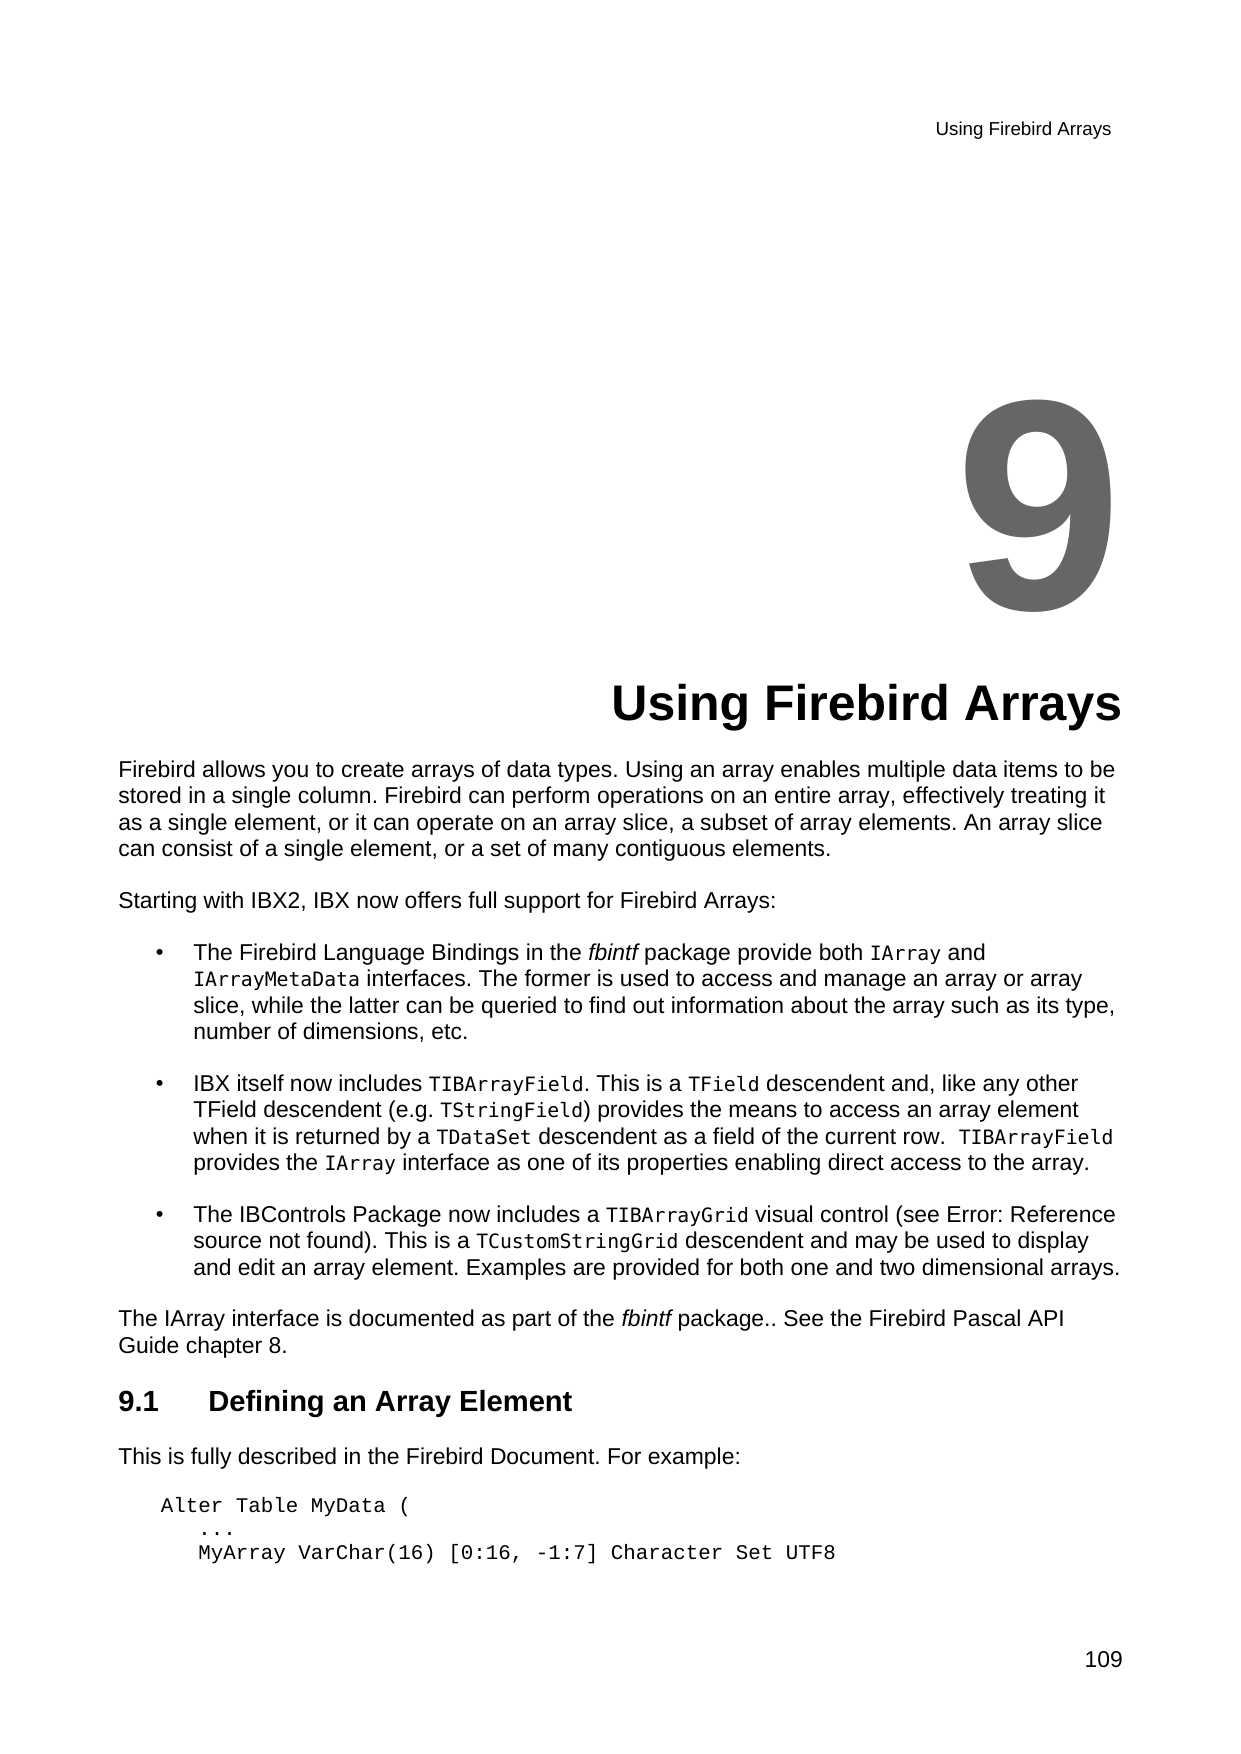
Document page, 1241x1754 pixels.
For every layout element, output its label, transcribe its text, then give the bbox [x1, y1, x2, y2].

subtitle Defining an Array Element [118, 1384, 1122, 1417]
list The Firebird Language Bindings in the fbintf package provide both IArray and IArrayMetaData interfaces. The former is used to access and manage an array or array slice, while the latter can be queried to find out information about the array such as its type, number of dimensions, etc. [156, 939, 1122, 1044]
text Firebird allows you to create arrays of data types. Using an array enables multiple data items to be stored in a single column. Firebird can perform operations on an entire array, effectively treating it as a single element, or it can operate on an array slice, a subset of array elements. An array slice can consist of a single element, or a set of many contiguous elements. [118, 756, 1122, 862]
subtitle Using Firebird Arrays [81, 328, 1122, 731]
text Alter Table MyData ( [148, 1494, 1122, 1518]
text MyArray VarChar(16) [0:16, -1:7] Character Set UTF8 [148, 1542, 1122, 1566]
text ... [148, 1518, 1122, 1542]
text The IArray interface is documented as part of the fbintf package.. See the Firebird Pascal API Guide chapter 8. [118, 1305, 1122, 1358]
text Starting with IBX2, IBX now offers full support for Firebird Arrays: [118, 887, 1122, 913]
list The IBControls Package now includes a TIBArrayGrid visual control (see Error: Reference source not found). This is a TCustomStringGrid descendent and may be used to display and edit an array element. Examples are provided for both one and two dimensional arrays. [156, 1201, 1122, 1280]
list IBX itself now includes TIBArrayField. This is a TField descendent and, like any other TField descendent (e.g. TStringField) provides the means to access an array element when it is returned by a TDataSet descendent as a field of the current row. TIBArrayField provides the IArray interface as one of its properties enabling direct access to the array. [156, 1070, 1122, 1175]
text This is fully described in the Firebird Document. For example: [118, 1443, 1122, 1469]
